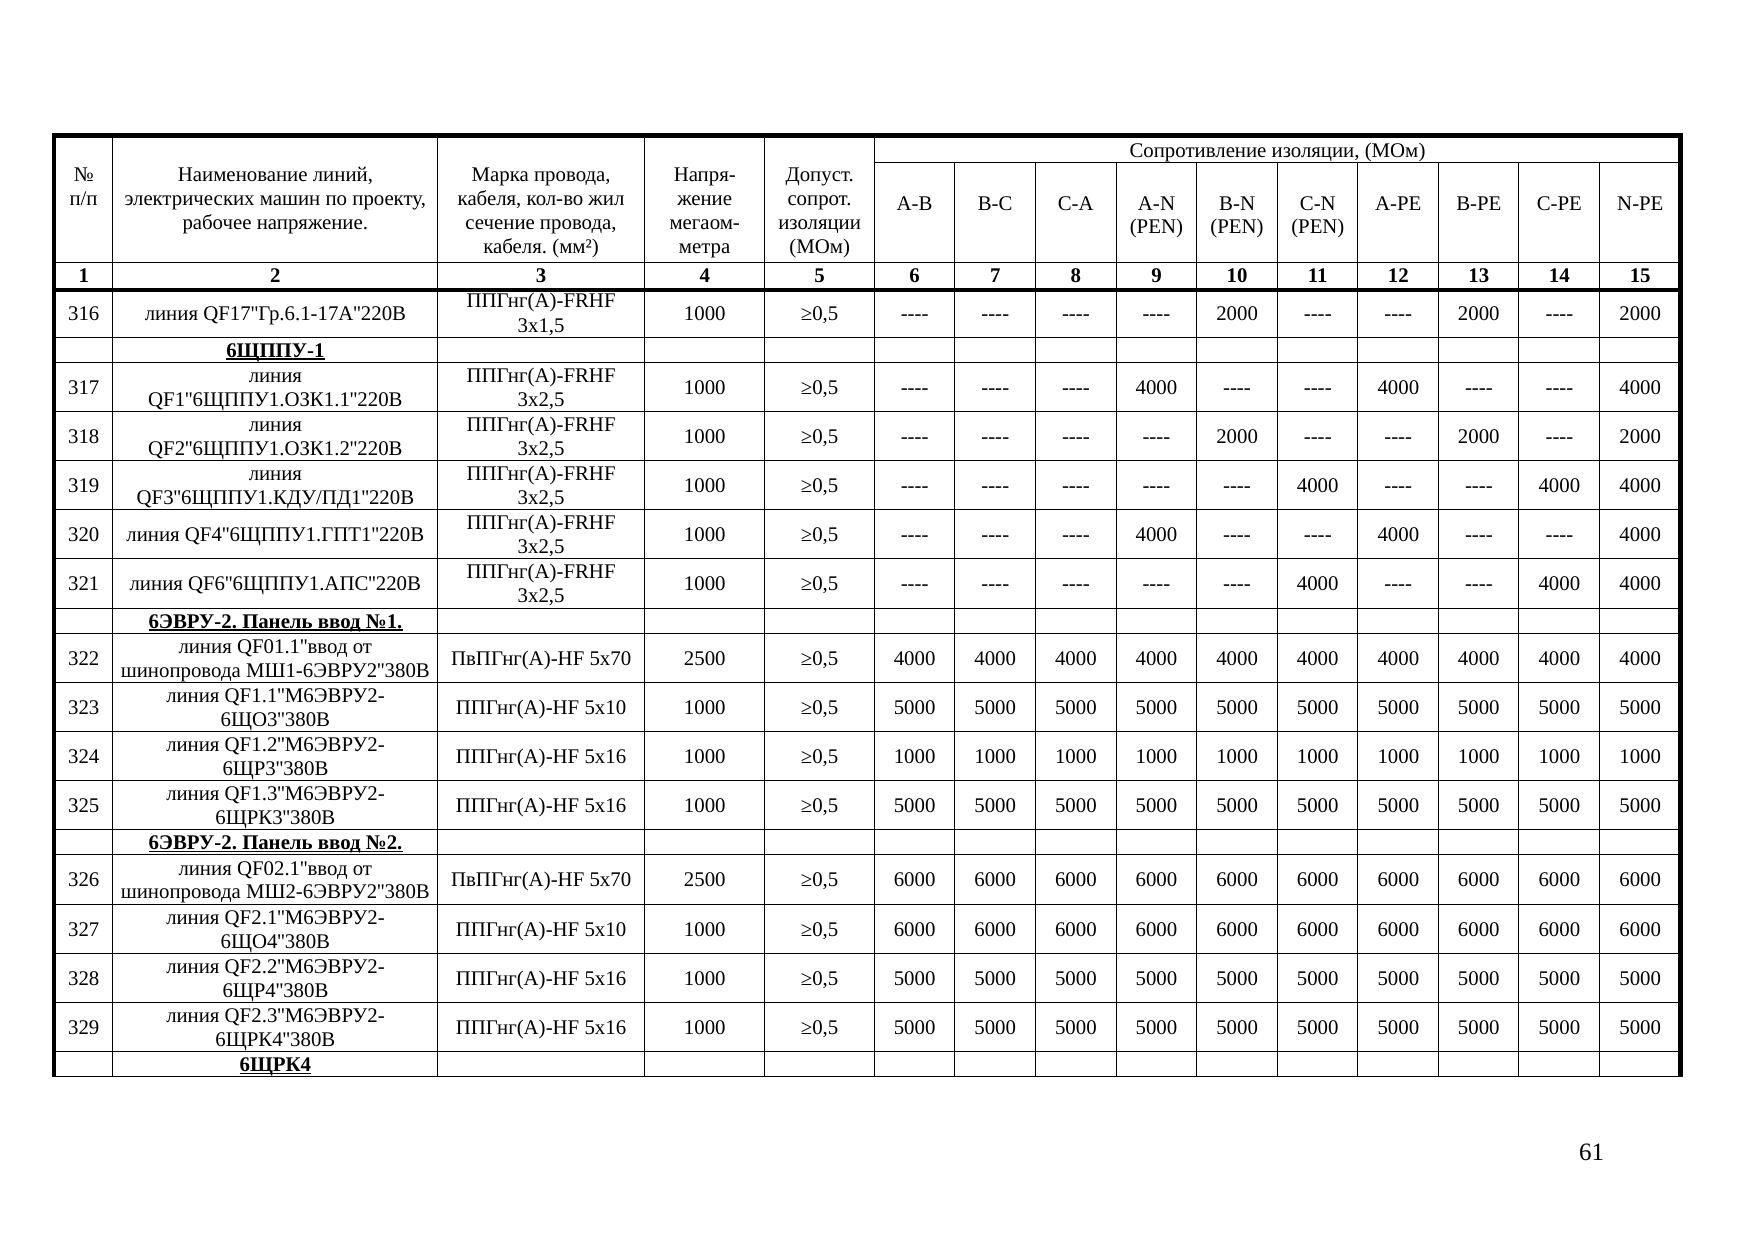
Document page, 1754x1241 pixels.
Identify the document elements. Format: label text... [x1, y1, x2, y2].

table_cell [1197, 609, 1277, 633]
table_cell 11 [1278, 263, 1357, 287]
table_cell линия QF1.2''М6ЭВРУ2-6ЩР3''380В [113, 732, 437, 780]
table_cell ППГнг(А)-HF 5х10 [438, 683, 644, 731]
table_cell 8 [1036, 263, 1116, 287]
table_cell 325 [56, 781, 112, 829]
table_cell 5000 [1036, 683, 1116, 731]
table_cell ППГнг(А)-FRHF 3х2,5 [438, 363, 644, 411]
table_cell 1000 [645, 363, 764, 411]
table_cell [1197, 830, 1277, 854]
table_cell ---- [955, 363, 1035, 411]
table_cell ---- [875, 510, 954, 558]
table_cell 2 [113, 263, 437, 287]
table_cell 5000 [1439, 954, 1518, 1002]
table_cell ---- [1519, 412, 1599, 460]
table_cell линия QF01.1''ввод от шинопровода МШ1-6ЭВРУ2''380В [113, 634, 437, 682]
table_cell ≥0,5 [765, 412, 874, 460]
table_cell 4000 [1117, 510, 1196, 558]
table_cell 4000 [1519, 559, 1599, 607]
table_cell 4000 [1600, 634, 1678, 682]
table_cell В-N (PEN) [1197, 163, 1277, 262]
table_header Наименование линий, электрических машин по проекту, рабочее напряжение. [113, 138, 437, 262]
table_cell [875, 338, 954, 362]
table_cell ---- [1036, 510, 1116, 558]
table_cell 6000 [1036, 855, 1116, 903]
table_cell ---- [1036, 292, 1116, 337]
table_cell 316 [56, 292, 112, 337]
table_cell 6000 [955, 855, 1035, 903]
table_cell 4000 [1278, 634, 1357, 682]
table_cell 5000 [1519, 781, 1599, 829]
table_cell 4000 [1197, 634, 1277, 682]
table_cell ---- [1519, 292, 1599, 337]
table_cell [438, 830, 644, 854]
table_cell 4000 [1117, 363, 1196, 411]
table_cell 5000 [1036, 1003, 1116, 1051]
table_cell ---- [1197, 363, 1277, 411]
table_cell 5000 [1439, 781, 1518, 829]
table_cell 15 [1600, 263, 1678, 287]
table_cell 2500 [645, 634, 764, 682]
table_cell ≥0,5 [765, 559, 874, 607]
table_cell 4000 [1358, 363, 1438, 411]
table_cell 5000 [1117, 781, 1196, 829]
table_cell 4000 [1519, 461, 1599, 509]
table_cell 5000 [1197, 954, 1277, 1002]
table_cell [765, 609, 874, 633]
table_cell ---- [1278, 412, 1357, 460]
table_cell 5000 [1278, 1003, 1357, 1051]
table_cell [1600, 338, 1678, 362]
table_cell 2000 [1600, 292, 1678, 337]
table_cell [955, 830, 1035, 854]
table_cell [1278, 1052, 1357, 1076]
table_cell 6000 [1358, 905, 1438, 953]
table_cell 5000 [1197, 683, 1277, 731]
table_cell ---- [1117, 292, 1196, 337]
table_cell ---- [1358, 559, 1438, 607]
table_cell 6000 [875, 855, 954, 903]
table_cell 6000 [1036, 905, 1116, 953]
table_cell [1036, 338, 1116, 362]
table_cell ---- [1117, 461, 1196, 509]
table_cell [645, 1052, 764, 1076]
table_cell 1000 [645, 1003, 764, 1051]
table_cell 5000 [1117, 683, 1196, 731]
table_cell [1600, 1052, 1678, 1076]
table_cell ---- [875, 292, 954, 337]
table_cell ---- [955, 461, 1035, 509]
table_cell 4000 [1117, 634, 1196, 682]
table_cell [1117, 830, 1196, 854]
table_cell ППГнг(А)-FRHF 3х2,5 [438, 461, 644, 509]
table_cell [1358, 338, 1438, 362]
table_cell 5000 [1358, 1003, 1438, 1051]
table_cell 326 [56, 855, 112, 903]
table_cell 6ЭВРУ-2. Панель ввод №2. [113, 830, 437, 854]
table_cell 4000 [1358, 510, 1438, 558]
table_header Допуст. сопрот. изоляции (МОм) [765, 138, 874, 262]
table_cell [1439, 609, 1518, 633]
table_cell 5000 [955, 683, 1035, 731]
table_cell [56, 338, 112, 362]
table_cell 6000 [1197, 905, 1277, 953]
table_cell В-РЕ [1439, 163, 1518, 262]
table_cell ---- [955, 510, 1035, 558]
table_cell 5000 [955, 781, 1035, 829]
table_cell [765, 830, 874, 854]
table_cell 1000 [1439, 732, 1518, 780]
table_cell ≥0,5 [765, 461, 874, 509]
table_cell 6000 [1600, 855, 1678, 903]
table_cell 1000 [1600, 732, 1678, 780]
table_cell ППГнг(А)-HF 5х16 [438, 732, 644, 780]
table_cell 5000 [1358, 781, 1438, 829]
table_cell [56, 609, 112, 633]
table_cell 1000 [955, 732, 1035, 780]
table_cell 13 [1439, 263, 1518, 287]
table_cell N-PE [1600, 163, 1678, 262]
table_cell ---- [1117, 559, 1196, 607]
table_cell [1358, 1052, 1438, 1076]
table_cell [645, 609, 764, 633]
table_cell ---- [1439, 363, 1518, 411]
table_cell ≥0,5 [765, 510, 874, 558]
table_cell ---- [1439, 510, 1518, 558]
table_cell 5000 [1600, 683, 1678, 731]
table_header Сопротивление изоляции, (МОм) [875, 138, 1678, 162]
table_cell 5000 [1117, 1003, 1196, 1051]
table_cell ≥0,5 [765, 292, 874, 337]
table_cell [1519, 338, 1599, 362]
table_cell линия QF2.2''М6ЭВРУ2-6ЩР4''380В [113, 954, 437, 1002]
table_cell [645, 830, 764, 854]
table_cell ≥0,5 [765, 781, 874, 829]
table_cell 4000 [1519, 634, 1599, 682]
table_cell 10 [1197, 263, 1277, 287]
table_cell линия QF1.1''М6ЭВРУ2-6ЩО3''380В [113, 683, 437, 731]
table_cell линия QF1''6ЩППУ1.ОЗК1.1''220В [113, 363, 437, 411]
table_cell ---- [875, 461, 954, 509]
table_cell ---- [1358, 292, 1438, 337]
table_cell [1197, 1052, 1277, 1076]
table_cell [438, 609, 644, 633]
table_cell 2000 [1197, 292, 1277, 337]
table_header № п/п [56, 138, 112, 262]
table_cell линия QF4''6ЩППУ1.ГПТ1''220В [113, 510, 437, 558]
table_cell 6000 [1600, 905, 1678, 953]
table_cell 5 [765, 263, 874, 287]
table_cell ---- [1358, 412, 1438, 460]
table_cell 5000 [1600, 1003, 1678, 1051]
table_cell 4000 [1278, 461, 1357, 509]
table_cell 5000 [1197, 781, 1277, 829]
table_cell ППГнг(А)-FRHF 3х1,5 [438, 292, 644, 337]
table_cell [645, 338, 764, 362]
table_cell 323 [56, 683, 112, 731]
table_cell 1000 [875, 732, 954, 780]
table_header Марка провода, кабеля, кол-во жил сечение провода, кабеля. (мм²) [438, 138, 644, 262]
table_cell 6000 [1519, 905, 1599, 953]
table_cell ---- [1358, 461, 1438, 509]
table_cell [1439, 338, 1518, 362]
table_cell [1519, 609, 1599, 633]
table_cell ---- [1519, 363, 1599, 411]
table_cell 2000 [1439, 412, 1518, 460]
table_cell 5000 [1117, 954, 1196, 1002]
table_cell ≥0,5 [765, 363, 874, 411]
table_cell ---- [1439, 461, 1518, 509]
table_cell 5000 [1036, 781, 1116, 829]
table_cell 5000 [1519, 1003, 1599, 1051]
table_cell ПвПГнг(А)-HF 5х70 [438, 634, 644, 682]
table_cell 2000 [1197, 412, 1277, 460]
table_cell 320 [56, 510, 112, 558]
table_cell С-N (PEN) [1278, 163, 1357, 262]
table_cell [438, 338, 644, 362]
table_cell [1278, 609, 1357, 633]
table_cell С-РЕ [1519, 163, 1599, 262]
table_cell 1000 [1036, 732, 1116, 780]
table_cell ППГнг(А)-HF 5х10 [438, 905, 644, 953]
table_cell ---- [875, 559, 954, 607]
table_cell 12 [1358, 263, 1438, 287]
table_cell 6ЩППУ-1 [113, 338, 437, 362]
table_cell ---- [875, 363, 954, 411]
table_cell [1036, 1052, 1116, 1076]
table_cell 1000 [1278, 732, 1357, 780]
table_cell [1278, 830, 1357, 854]
table_cell ≥0,5 [765, 634, 874, 682]
table_cell 4000 [1278, 559, 1357, 607]
table_cell линия QF2.1''М6ЭВРУ2-6ЩО4''380В [113, 905, 437, 953]
table_cell 317 [56, 363, 112, 411]
table_cell 4000 [1600, 510, 1678, 558]
table_cell 5000 [1439, 1003, 1518, 1051]
table_cell ---- [1036, 461, 1116, 509]
table_cell [955, 338, 1035, 362]
table_cell [1278, 338, 1357, 362]
table_cell ≥0,5 [765, 683, 874, 731]
table_cell 4000 [955, 634, 1035, 682]
table_cell ---- [1439, 559, 1518, 607]
table_cell 327 [56, 905, 112, 953]
table_cell ---- [1036, 412, 1116, 460]
table_cell ---- [1278, 363, 1357, 411]
table_cell [1197, 338, 1277, 362]
table_cell 6000 [1278, 855, 1357, 903]
table_cell 5000 [875, 683, 954, 731]
table_cell 1000 [1519, 732, 1599, 780]
table_cell А-N (PEN) [1117, 163, 1196, 262]
table_cell 5000 [875, 1003, 954, 1051]
table_cell 6000 [875, 905, 954, 953]
table_cell ---- [1197, 559, 1277, 607]
table_cell 319 [56, 461, 112, 509]
table_cell 5000 [875, 954, 954, 1002]
table_cell С-А [1036, 163, 1116, 262]
table_cell [875, 830, 954, 854]
table_cell [1117, 1052, 1196, 1076]
table_cell ≥0,5 [765, 954, 874, 1002]
table_cell 1000 [645, 510, 764, 558]
table_cell 6 [875, 263, 954, 287]
table_cell ---- [955, 412, 1035, 460]
table_cell [1439, 1052, 1518, 1076]
table_cell ППГнг(А)-FRHF 3х2,5 [438, 559, 644, 607]
table_cell [1600, 830, 1678, 854]
table_cell [1036, 609, 1116, 633]
table_cell [955, 609, 1035, 633]
table_cell 6000 [1117, 855, 1196, 903]
table_cell 6000 [1439, 905, 1518, 953]
table_cell 2000 [1439, 292, 1518, 337]
table_cell 5000 [1600, 781, 1678, 829]
table_cell ППГнг(А)-HF 5х16 [438, 954, 644, 1002]
table_cell ---- [1197, 510, 1277, 558]
table_cell ---- [955, 292, 1035, 337]
table_cell 4000 [1358, 634, 1438, 682]
table_cell 4000 [875, 634, 954, 682]
table_cell [438, 1052, 644, 1076]
table_cell ---- [955, 559, 1035, 607]
table_cell ПвПГнг(А)-HF 5х70 [438, 855, 644, 903]
table_cell 1000 [1197, 732, 1277, 780]
table_cell линия QF2''6ЩППУ1.ОЗК1.2''220В [113, 412, 437, 460]
table_cell 6ЩРК4 [113, 1052, 437, 1076]
table_cell 1000 [645, 683, 764, 731]
table_cell 5000 [1519, 954, 1599, 1002]
table_cell 5000 [1197, 1003, 1277, 1051]
table_cell [56, 1052, 112, 1076]
table_cell 5000 [1600, 954, 1678, 1002]
table_cell ---- [1036, 363, 1116, 411]
table_cell 5000 [1278, 683, 1357, 731]
table_cell ---- [875, 412, 954, 460]
table_cell 4000 [1600, 559, 1678, 607]
table_cell 6000 [1358, 855, 1438, 903]
table_cell 1000 [645, 412, 764, 460]
table_cell 5000 [1358, 954, 1438, 1002]
table_cell 6000 [955, 905, 1035, 953]
table_cell 6000 [1197, 855, 1277, 903]
table_cell 1000 [645, 559, 764, 607]
table_cell 9 [1117, 263, 1196, 287]
table_cell [765, 338, 874, 362]
table_cell линия QF1.3''М6ЭВРУ2-6ЩРК3''380В [113, 781, 437, 829]
table_cell [1358, 609, 1438, 633]
table_cell А-В [875, 163, 954, 262]
table_cell ≥0,5 [765, 732, 874, 780]
table_cell ППГнг(А)-FRHF 3х2,5 [438, 412, 644, 460]
table_cell 5000 [1439, 683, 1518, 731]
table_cell 2500 [645, 855, 764, 903]
table_cell линия QF02.1''ввод от шинопровода МШ2-6ЭВРУ2''380В [113, 855, 437, 903]
table_cell ---- [1036, 559, 1116, 607]
table_cell ---- [1117, 412, 1196, 460]
table_cell ---- [1278, 510, 1357, 558]
table_cell ППГнг(А)-HF 5х16 [438, 781, 644, 829]
table_cell ≥0,5 [765, 1003, 874, 1051]
table_cell [1358, 830, 1438, 854]
table_cell 4000 [1600, 363, 1678, 411]
table_cell 318 [56, 412, 112, 460]
table_cell 3 [438, 263, 644, 287]
table_cell 5000 [955, 1003, 1035, 1051]
table_cell ≥0,5 [765, 905, 874, 953]
table_cell ---- [1278, 292, 1357, 337]
table_cell 1000 [645, 461, 764, 509]
table_cell 5000 [955, 954, 1035, 1002]
table_cell 4 [645, 263, 764, 287]
table_cell 322 [56, 634, 112, 682]
table_cell ---- [1519, 510, 1599, 558]
table_cell 1000 [645, 292, 764, 337]
table_cell 6000 [1439, 855, 1518, 903]
table_cell 6000 [1278, 905, 1357, 953]
table_cell 1000 [1117, 732, 1196, 780]
table_cell 329 [56, 1003, 112, 1051]
table_cell 4000 [1439, 634, 1518, 682]
table_cell линия QF17''Гр.6.1-17А''220В [113, 292, 437, 337]
table_cell [955, 1052, 1035, 1076]
table_cell 1000 [645, 905, 764, 953]
table_cell ≥0,5 [765, 855, 874, 903]
table_header Напря- жение мегаом- метра [645, 138, 764, 262]
table_cell [875, 609, 954, 633]
table_cell 6000 [1117, 905, 1196, 953]
table_cell 324 [56, 732, 112, 780]
table_cell 2000 [1600, 412, 1678, 460]
table_cell 4000 [1600, 461, 1678, 509]
table_cell линия QF3''6ЩППУ1.КДУ/ПД1''220В [113, 461, 437, 509]
table_cell [1117, 609, 1196, 633]
table_cell 5000 [1036, 954, 1116, 1002]
table_cell А-РЕ [1358, 163, 1438, 262]
table_cell [1117, 338, 1196, 362]
table_cell [1600, 609, 1678, 633]
table_cell 1 [56, 263, 112, 287]
table_cell 5000 [1278, 781, 1357, 829]
table_cell [56, 830, 112, 854]
table_cell 14 [1519, 263, 1599, 287]
table_cell 5000 [1519, 683, 1599, 731]
table_cell 5000 [1278, 954, 1357, 1002]
table_cell [1519, 830, 1599, 854]
table_cell линия QF6''6ЩППУ1.АПС''220В [113, 559, 437, 607]
table_cell [1519, 1052, 1599, 1076]
table_cell 1000 [645, 781, 764, 829]
table_cell линия QF2.3''М6ЭВРУ2-6ЩРК4''380В [113, 1003, 437, 1051]
table_cell 7 [955, 263, 1035, 287]
table_cell 5000 [875, 781, 954, 829]
table_cell 4000 [1036, 634, 1116, 682]
table_cell [765, 1052, 874, 1076]
table_cell 6ЭВРУ-2. Панель ввод №1. [113, 609, 437, 633]
table_cell ППГнг(А)-FRHF 3х2,5 [438, 510, 644, 558]
table_cell [875, 1052, 954, 1076]
table_cell ППГнг(А)-HF 5х16 [438, 1003, 644, 1051]
table_cell В-С [955, 163, 1035, 262]
table_cell [1439, 830, 1518, 854]
table_cell 321 [56, 559, 112, 607]
table_cell 1000 [645, 954, 764, 1002]
table_cell 328 [56, 954, 112, 1002]
table_cell 1000 [645, 732, 764, 780]
table_cell [1036, 830, 1116, 854]
table_cell ---- [1197, 461, 1277, 509]
table_cell 6000 [1519, 855, 1599, 903]
table_cell 1000 [1358, 732, 1438, 780]
table_cell 5000 [1358, 683, 1438, 731]
